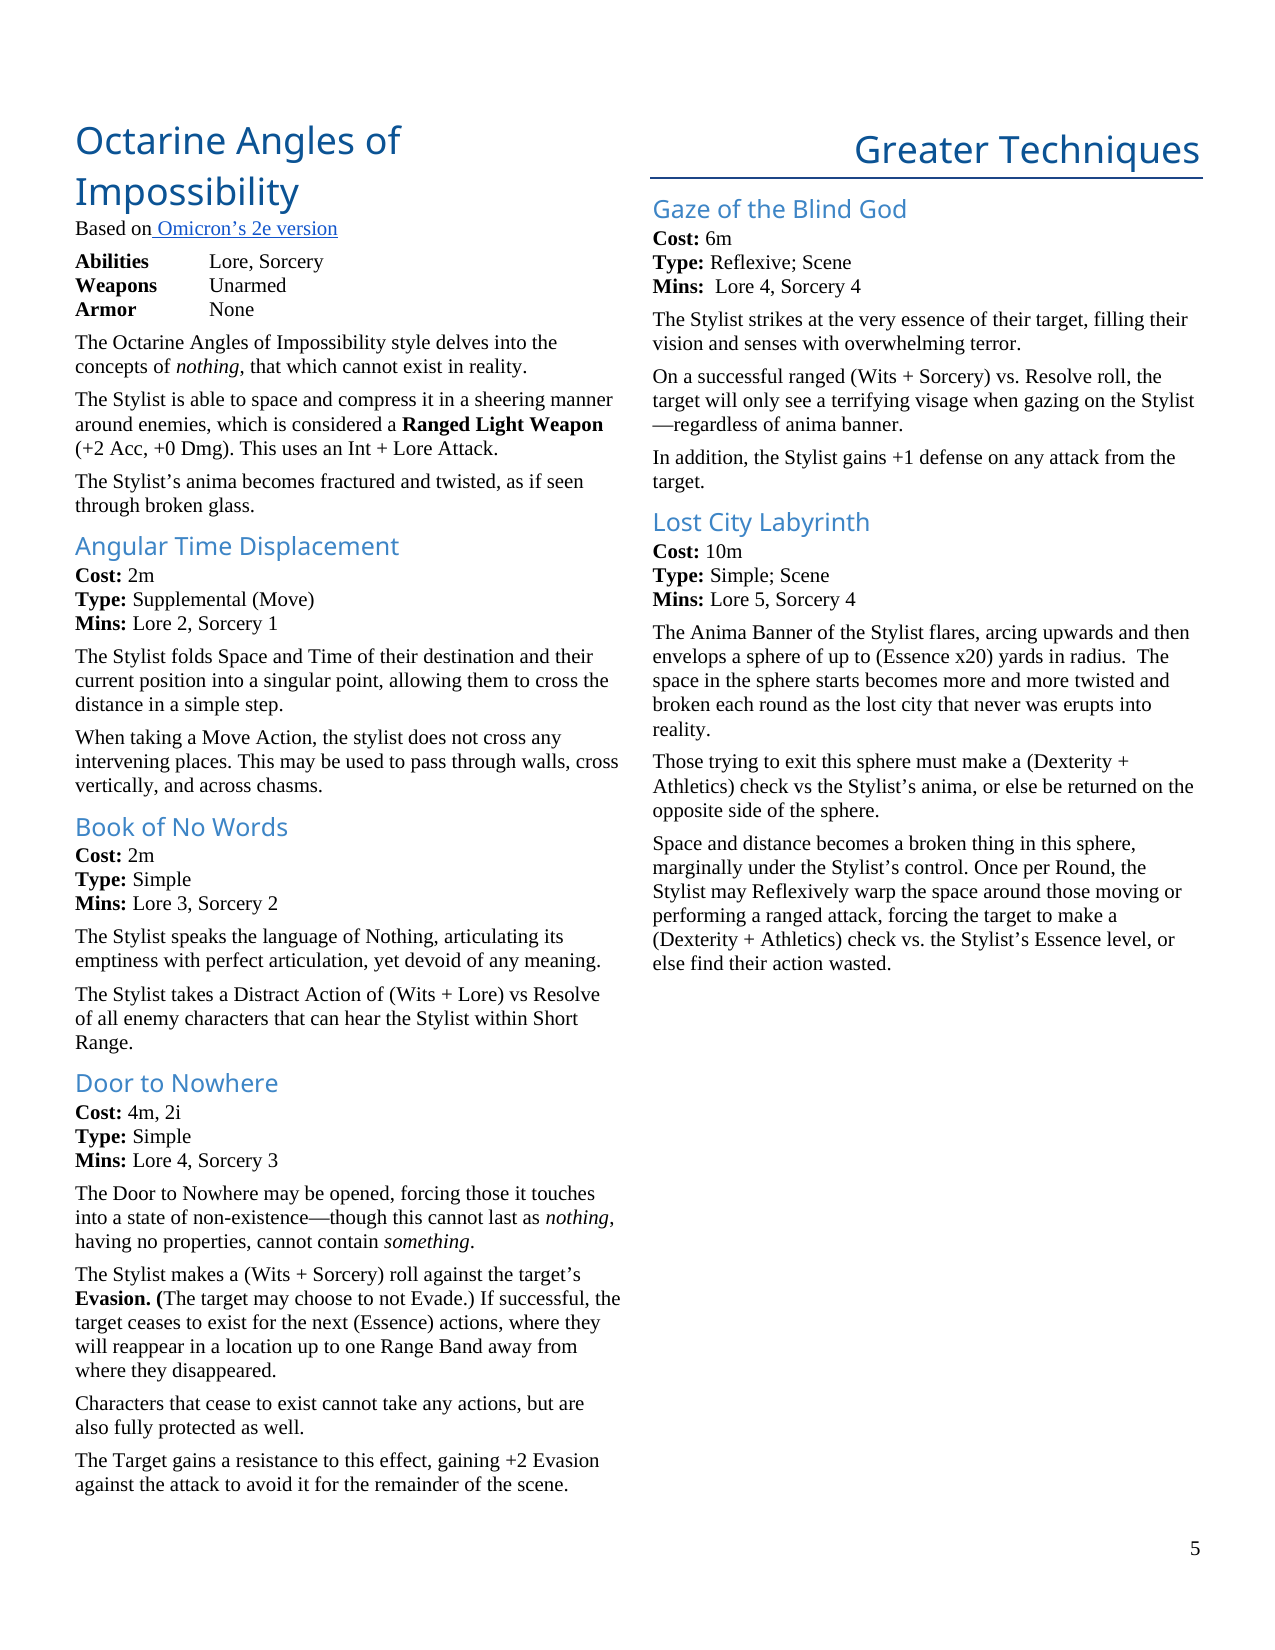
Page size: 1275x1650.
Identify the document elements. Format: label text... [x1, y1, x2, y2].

subtitle Gaze of the Blind God [652, 191, 1200, 226]
text Based on Omicron’s 2e version [75, 216, 622, 240]
subtitle Angular Time Displacement [75, 529, 622, 563]
text Those trying to exit this sphere must make a (Dexterity + Athletics) check vs the Stylist’s anima, or else be returned on the opposite side of the sphere. [652, 749, 1200, 822]
subtitle Door to Nowhere [75, 1066, 622, 1100]
text Cost: 2m Type: Supplemental (Move) Mins: Lore 2, Sorcery 1 [75, 563, 622, 635]
text Cost: 2m Type: Simple Mins: Lore 3, Sorcery 2 [75, 843, 622, 915]
text The Stylist is able to space and compress it in a sheering manner around enemies, which is considered a Ranged Light Weapon (+2 Acc, +0 Dmg). This uses an Int + Lore Attack. [75, 387, 622, 459]
text The Stylist strikes at the very essence of their target, filling their vision and senses with overwhelming terror. [652, 307, 1200, 355]
text The Octarine Angles of Impossibility style delves into the concepts of nothing, that which cannot exist in reality. [75, 330, 622, 378]
text Cost: 6m Type: Reflexive; Scene Mins: Lore 4, Sorcery 4 [652, 226, 1200, 298]
subtitle Book of No Words [75, 809, 622, 843]
text Characters that cease to exist cannot take any actions, but are also fully protected as well. [75, 1391, 622, 1439]
text Cost: 4m, 2i Type: Simple Mins: Lore 4, Sorcery 3 [75, 1100, 622, 1172]
text When taking a Move Action, the stylist does not cross any intervening places. This may be used to pass through walls, cross vertically, and across chasms. [75, 725, 622, 797]
subtitle Lost City Labyrinth [652, 505, 1200, 539]
text The Stylist folds Space and Time of their destination and their current position into a singular point, allowing them to cross the distance in a simple step. [75, 644, 622, 716]
subtitle Greater Techniques [649, 120, 1203, 179]
text The Stylist takes a Distract Action of (Wits + Lore) vs Resolve of all enemy characters that can hear the Stylist within Short Range. [75, 981, 622, 1054]
subtitle Octarine Angles of Impossibility [75, 114, 622, 216]
text The Stylist’s anima becomes fractured and twisted, as if seen through broken glass. [75, 468, 622, 517]
text Space and distance becomes a broken thing in this sphere, marginally under the Stylist’s control. Once per Round, the Stylist may Reflexively warp the space around those moving or performing a ranged attack, forcing the target to make a (Dexterity + Athletics) check vs. the Stylist’s Essence level, or else find their action wasted. [652, 831, 1200, 975]
text The Target gains a resistance to this effect, gaining +2 Evasion against the attack to avoid it for the remainder of the scene. [75, 1448, 622, 1496]
text Abilities Lore, Sorcery Weapons Unarmed Armor None [75, 249, 622, 321]
text The Door to Nowhere may be opened, forcing those it touches into a state of non-existence—though this cannot last as nothing, having no properties, cannot contain something. [75, 1181, 622, 1253]
text The Anima Banner of the Stylist flares, arcing upwards and then envelops a sphere of up to (Essence x20) yards in radius. The space in the sphere starts becomes more and more twisted and broken each round as the lost city that never was erupts into reality. [652, 620, 1200, 741]
text The Stylist speaks the language of Nothing, articulating its emptiness with perfect articulation, yet devoid of any meaning. [75, 924, 622, 972]
text Cost: 10m Type: Simple; Scene Mins: Lore 5, Sorcery 4 [652, 539, 1200, 611]
text On a successful ranged (Wits + Sorcery) vs. Resolve roll, the target will only see a terrifying visage when gazing on the Stylist—regardless of anima banner. [652, 364, 1200, 436]
text In addition, the Stylist gains +1 defense on any attack from the target. [652, 445, 1200, 493]
text The Stylist makes a (Wits + Sorcery) roll against the target’s Evasion. (The target may choose to not Evade.) If successful, the target ceases to exist for the next (Essence) actions, where they will reappear in a location up to one Range Band away from where they disappeared. [75, 1262, 622, 1382]
